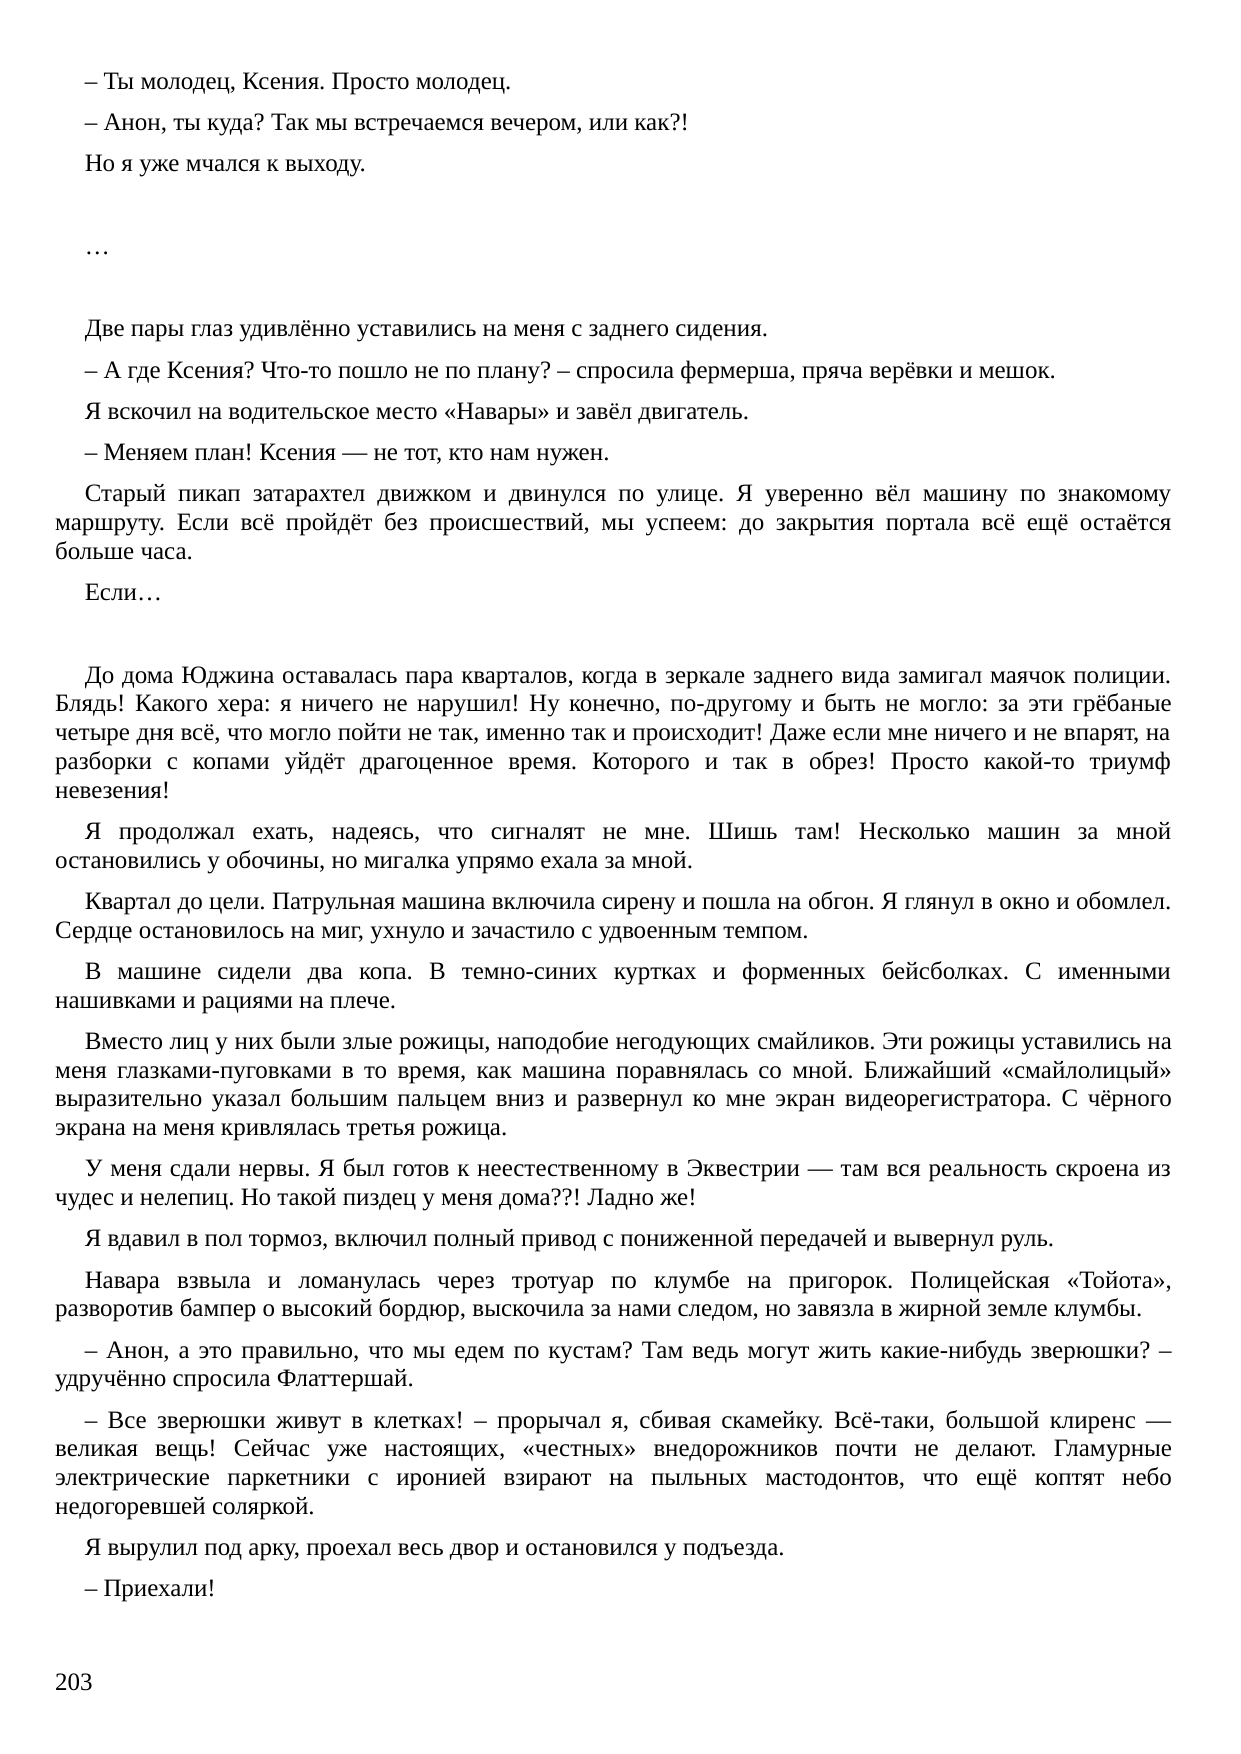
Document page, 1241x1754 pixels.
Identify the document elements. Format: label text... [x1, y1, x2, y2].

text – Меняем план! Ксения — не тот, кто нам нужен. [55, 437, 1173, 466]
text – Анон, а это правильно, что мы едем по кустам? Там ведь могут жить какие-нибудь зверюшки? – удручённо спросила Флаттершай. [55, 1335, 1173, 1392]
text Если… [55, 577, 1173, 606]
text Вместо лиц у них были злые рожицы, наподобие негодующих смайликов. Эти рожицы уставились на меня глазками-пуговками в то время, как машина поравнялась со мной. Ближайший «смайлолицый» выразительно указал большим пальцем вниз и развернул ко мне экран видеорегистратора. С чёрного экрана на меня кривлялась третья рожица. [55, 1026, 1173, 1141]
text В машине сидели два копа. В темно-синих куртках и форменных бейсболках. С именными нашивками и рациями на плече. [55, 956, 1173, 1013]
text – Ты молодец, Ксения. Просто молодец. [55, 66, 1173, 95]
text – Все зверюшки живут в клетках! – прорычал я, сбивая скамейку. Всё-таки, большой клиренс — великая вещь! Сейчас уже настоящих, «честных» внедорожников почти не делают. Гламурные электрические паркетники с иронией взирают на пыльных мастодонтов, что ещё коптят небо недогоревшей соляркой. [55, 1405, 1173, 1520]
text Но я уже мчался к выходу. [55, 148, 1173, 177]
text Квартал до цели. Патрульная машина включила сирену и пошла на обгон. Я глянул в окно и обомлел. Сердце остановилось на миг, ухнуло и зачастило с удвоенным темпом. [55, 886, 1173, 943]
text Навара взвыла и ломанулась через тротуар по клумбе на пригорок. Полицейская «Тойота», разворотив бампер о высокий бордюр, выскочила за нами следом, но завязла в жирной земле клумбы. [55, 1265, 1173, 1322]
text До дома Юджина оставалась пара кварталов, когда в зеркале заднего вида замигал маячок полиции. Блядь! Какого хера: я ничего не нарушил! Ну конечно, по-другому и быть не могло: за эти грёбаные четыре дня всё, что могло пойти не так, именно так и происходит! Даже если мне ничего и не впарят, на разборки с копами уйдёт драгоценное время. Которого и так в обрез! Просто какой-то триумф невезения! [55, 660, 1173, 803]
text – А где Ксения? Что-то пошло не по плану? – спросила фермерша, пряча верёвки и мешок. [55, 355, 1173, 383]
text – Приехали! [55, 1573, 1173, 1602]
text У меня сдали нервы. Я был готов к неестественному в Эквестрии — там вся реальность скроена из чудес и нелепиц. Но такой пиздец у меня дома??! Ладно же! [55, 1153, 1173, 1211]
text Я вдавил в пол тормоз, включил полный привод с пониженной передачей и вывернул руль. [55, 1223, 1173, 1252]
text Две пары глаз удивлённо уставились на меня с заднего сидения. [55, 313, 1173, 342]
text Я вырулил под арку, проехал весь двор и остановился у подъезда. [55, 1532, 1173, 1561]
text Я вскочил на водительское место «Навары» и завёл двигатель. [55, 396, 1173, 425]
text Я продолжал ехать, надеясь, что сигналят не мне. Шишь там! Несколько машин за мной остановились у обочины, но мигалка упрямо ехала за мной. [55, 816, 1173, 873]
text Старый пикап затарахтел движком и двинулся по улице. Я уверенно вёл машину по знакомому маршруту. Если всё пройдёт без происшествий, мы успеем: до закрытия портала всё ещё остаётся больше часа. [55, 478, 1173, 565]
text … [55, 231, 1173, 260]
text – Анон, ты куда? Так мы встречаемся вечером, или как?! [55, 107, 1173, 136]
